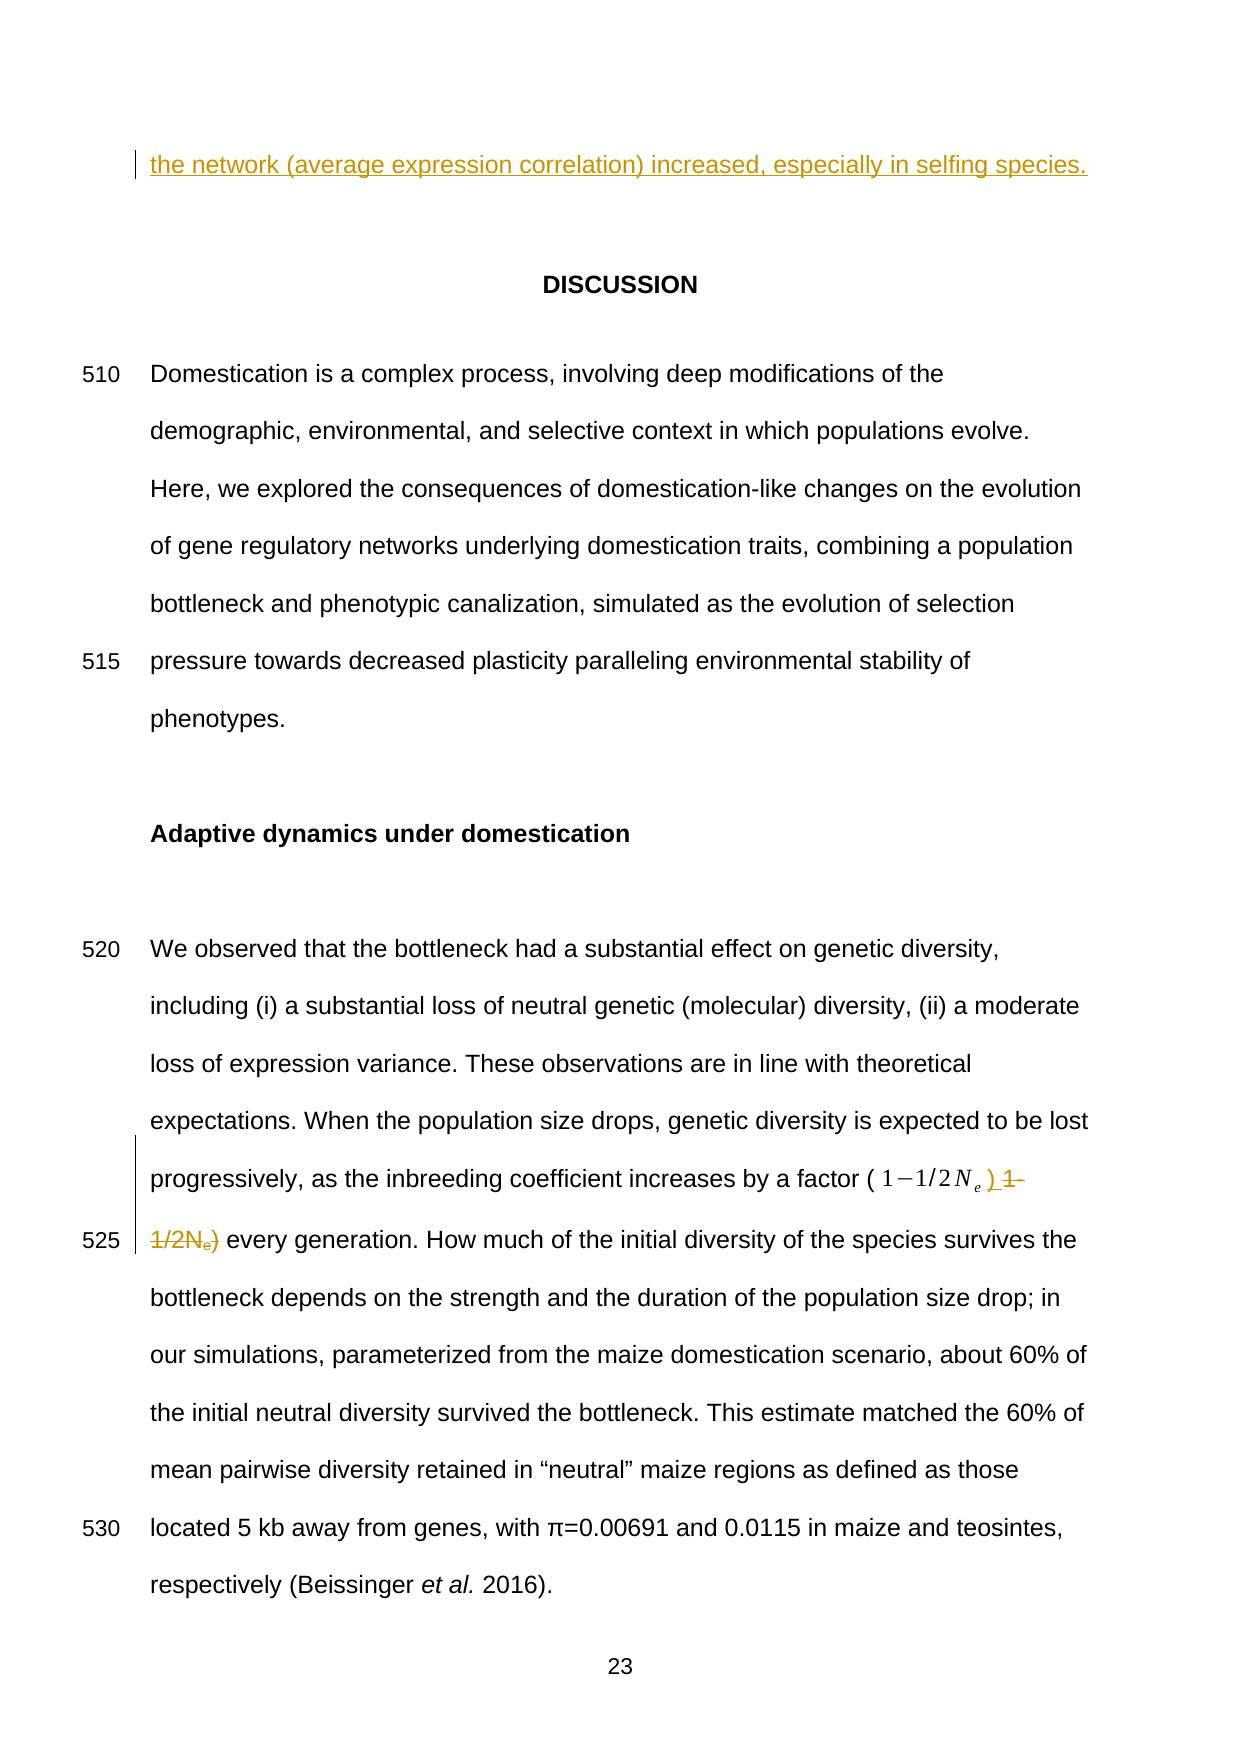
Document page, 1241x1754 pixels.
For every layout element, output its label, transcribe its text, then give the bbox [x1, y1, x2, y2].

text Adaptive dynamics under domestication [150, 819, 1090, 847]
subtitle Discussion [150, 270, 1090, 299]
text the network (average expression correlation) increased, especially in selfing species. [150, 150, 1090, 179]
text Domestication is a complex process, involving deep modifications of the demographic, environmental, and selective context in which populations evolve. Here, we explored the consequences of domestication-like changes on the evolution of gene regulatory networks underlying domestication traits, combining a population bottleneck and phenotypic canalization, simulated as the evolution of selection pressure towards decreased plasticity paralleling environmental stability of phenotypes. [150, 359, 1090, 732]
text We observed that the bottleneck had a substantial effect on genetic diversity, including (i) a substantial loss of neutral genetic (molecular) diversity, (ii) a moderate loss of expression variance. These observations are in line with theoretical expectations. When the population size drops, genetic diversity is expected to be lost progressively, as the inbreeding coefficient increases by a factor () every generation. How much of the initial diversity of the species survives the bottleneck depends on the strength and the duration of the population size drop; in our simulations, parameterized from the maize domestication scenario, about 60% of the initial neutral diversity survived the bottleneck. This estimate matched the 60% of mean pairwise diversity retained in “neutral” maize regions as defined as those located 5 kb away from genes, with π=0.00691 and 0.0115 in maize and teosintes, respectively (Beissinger et al. 2016). [150, 934, 1090, 1599]
